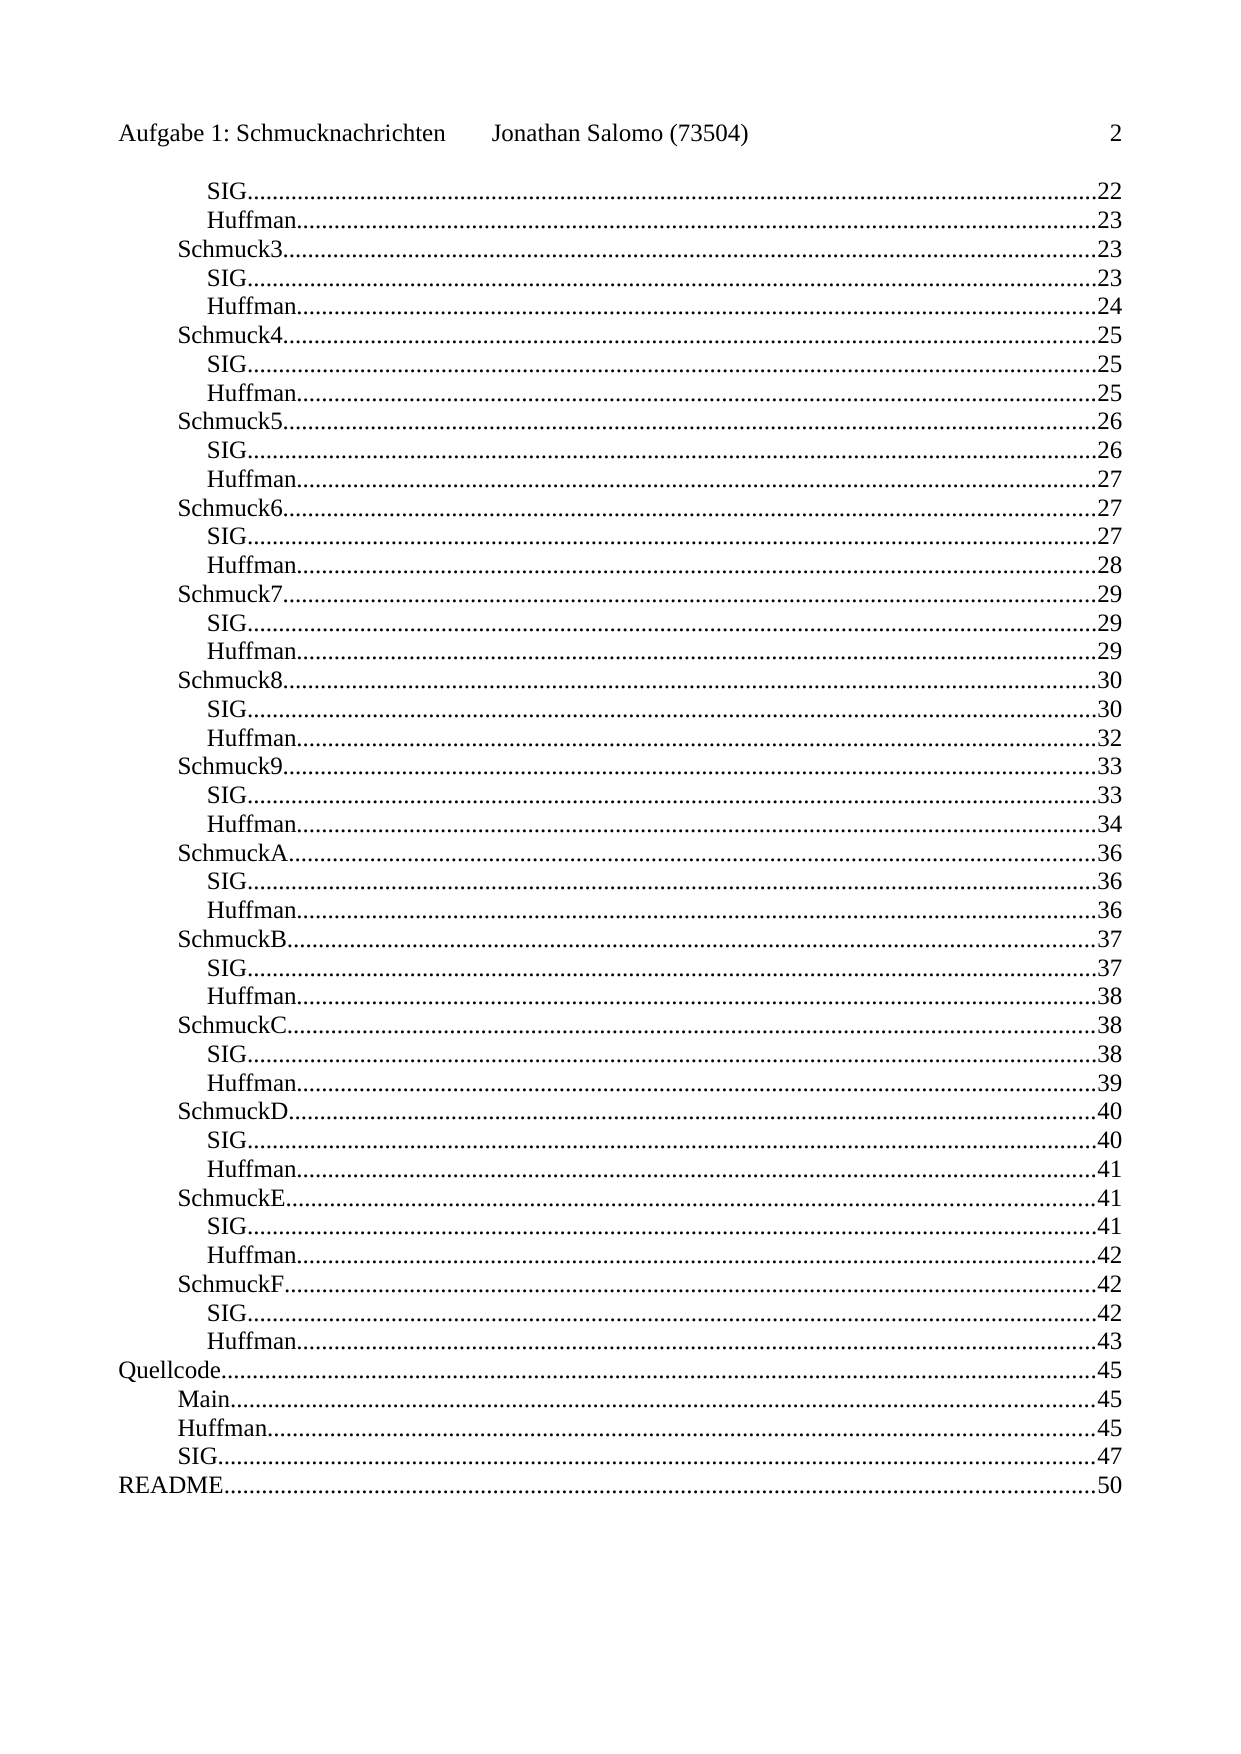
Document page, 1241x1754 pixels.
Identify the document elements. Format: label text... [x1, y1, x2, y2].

text SIG 38 [207, 1039, 1122, 1068]
text README 50 [118, 1470, 1122, 1499]
text SchmuckE 41 [177, 1183, 1122, 1211]
text Schmuck3 23 [177, 234, 1122, 263]
text Huffman 27 [207, 464, 1122, 493]
text Huffman 24 [207, 291, 1122, 320]
text Schmuck5 26 [177, 406, 1122, 435]
text SIG 22 [207, 176, 1122, 205]
text SchmuckF 42 [177, 1269, 1122, 1298]
text Huffman 23 [207, 205, 1122, 234]
text SIG 47 [177, 1441, 1122, 1470]
text Huffman 45 [177, 1413, 1122, 1441]
text Main 45 [177, 1384, 1122, 1413]
text SIG 27 [207, 521, 1122, 550]
text SIG 40 [207, 1125, 1122, 1154]
text SchmuckB 37 [177, 924, 1122, 953]
text SIG 33 [207, 780, 1122, 809]
text SIG 41 [207, 1211, 1122, 1240]
text Huffman 34 [207, 809, 1122, 838]
text Huffman 41 [207, 1154, 1122, 1183]
text Huffman 43 [207, 1326, 1122, 1355]
text Schmuck9 33 [177, 751, 1122, 780]
text SchmuckC 38 [177, 1010, 1122, 1039]
text Huffman 39 [207, 1068, 1122, 1096]
text Huffman 38 [207, 981, 1122, 1010]
text Huffman 42 [207, 1240, 1122, 1269]
text SIG 26 [207, 435, 1122, 464]
text SIG 25 [207, 349, 1122, 378]
text Huffman 25 [207, 378, 1122, 406]
text SIG 23 [207, 263, 1122, 291]
text SIG 37 [207, 953, 1122, 981]
text Huffman 29 [207, 636, 1122, 665]
text SIG 42 [207, 1298, 1122, 1326]
text SIG 30 [207, 694, 1122, 723]
text Huffman 36 [207, 895, 1122, 924]
text SIG 36 [207, 866, 1122, 895]
text Huffman 28 [207, 550, 1122, 579]
text Schmuck6 27 [177, 493, 1122, 521]
text SchmuckD 40 [177, 1096, 1122, 1125]
text Schmuck7 29 [177, 579, 1122, 608]
text Schmuck8 30 [177, 665, 1122, 694]
text SchmuckA 36 [177, 838, 1122, 866]
text Quellcode 45 [118, 1355, 1122, 1384]
text Huffman 32 [207, 723, 1122, 751]
text SIG 29 [207, 608, 1122, 636]
text Schmuck4 25 [177, 320, 1122, 349]
